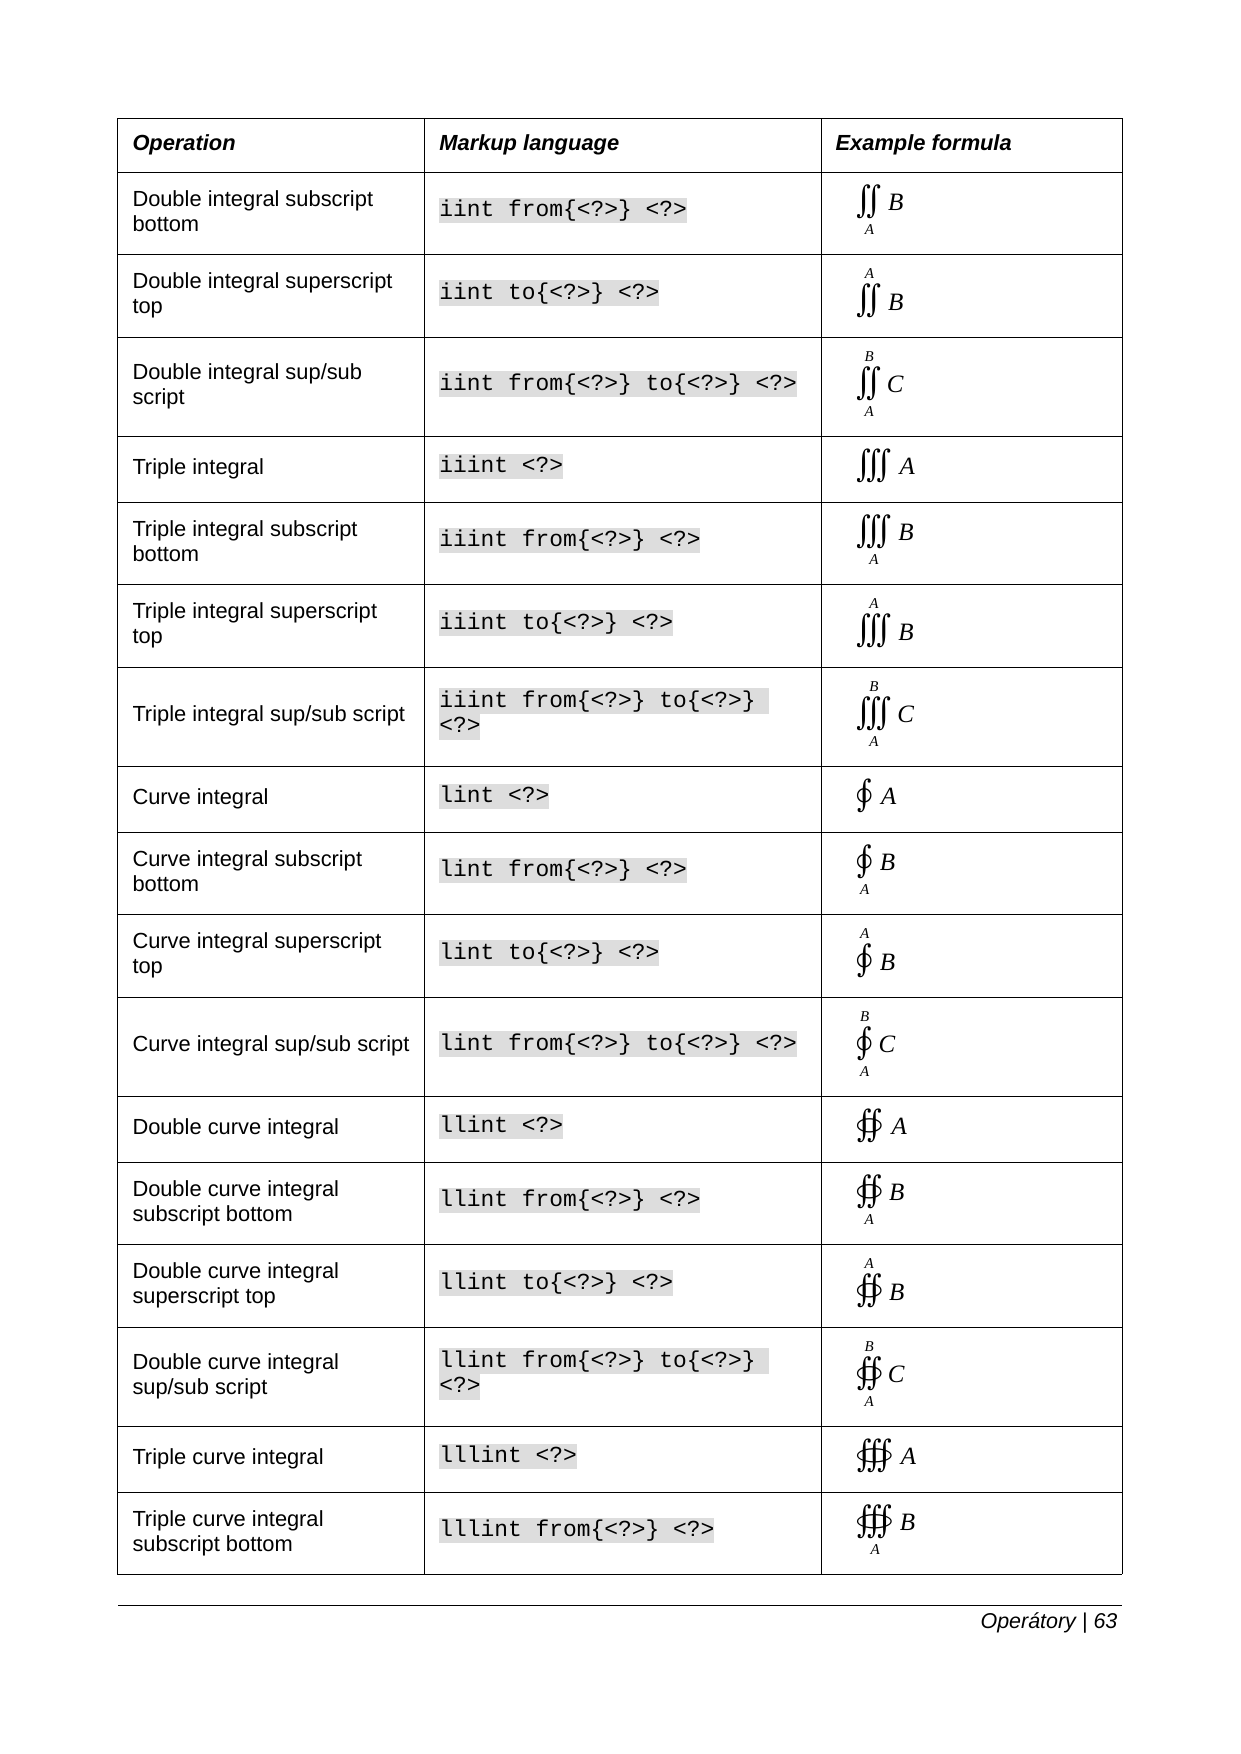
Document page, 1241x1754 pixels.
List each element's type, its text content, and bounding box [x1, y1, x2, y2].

table_cell [822, 173, 1122, 254]
table_cell Curve integral sup/sub script [118, 998, 424, 1096]
table_cell iint from{<?>} to{<?>} <?> [425, 338, 821, 436]
table_cell Triple integral subscript bottom [118, 503, 424, 584]
table_cell [822, 1245, 1122, 1327]
table_cell [822, 915, 1122, 997]
table_cell Triple curve integral [118, 1427, 424, 1492]
table_cell [822, 1163, 1122, 1244]
table_cell iiint <?> [425, 437, 821, 502]
table_header Example formula [822, 119, 1122, 172]
table_cell Triple curve integral subscript bottom [118, 1493, 424, 1574]
table_cell [822, 1328, 1122, 1426]
table_cell [822, 503, 1122, 584]
table_cell [822, 338, 1122, 436]
table_cell [822, 1493, 1122, 1574]
table_cell Curve integral subscript bottom [118, 833, 424, 914]
table_cell Triple integral [118, 437, 424, 502]
table_cell Double curve integral superscript top [118, 1245, 424, 1327]
table_cell Double curve integral subscript bottom [118, 1163, 424, 1244]
table_cell lint from{<?>} <?> [425, 833, 821, 914]
table_cell Double curve integral [118, 1097, 424, 1162]
table_cell lllint <?> [425, 1427, 821, 1492]
table_cell iiint to{<?>} <?> [425, 585, 821, 667]
table_cell llint to{<?>} <?> [425, 1245, 821, 1327]
table_cell Triple integral sup/sub script [118, 668, 424, 766]
table_cell Double curve integral sup/sub script [118, 1328, 424, 1426]
table_cell [822, 1427, 1122, 1492]
table_cell lint to{<?>} <?> [425, 915, 821, 997]
table_header Operation [118, 119, 424, 172]
table_cell lint <?> [425, 767, 821, 832]
table_cell [822, 437, 1122, 502]
table_cell Triple integral superscript top [118, 585, 424, 667]
table_cell iint from{<?>} <?> [425, 173, 821, 254]
table_cell lllint from{<?>} <?> [425, 1493, 821, 1574]
table_cell [822, 668, 1122, 766]
table_cell iint to{<?>} <?> [425, 255, 821, 337]
table_cell [822, 255, 1122, 337]
table_cell [822, 767, 1122, 832]
table_cell iiint from{<?>} <?> [425, 503, 821, 584]
table_cell llint <?> [425, 1097, 821, 1162]
table_cell Double integral sup/sub script [118, 338, 424, 436]
table_cell Curve integral superscript top [118, 915, 424, 997]
table_cell [822, 585, 1122, 667]
table_cell Double integral superscript top [118, 255, 424, 337]
table_cell llint from{<?>} <?> [425, 1163, 821, 1244]
table_cell Curve integral [118, 767, 424, 832]
table_cell [822, 998, 1122, 1096]
table_cell Double integral subscript bottom [118, 173, 424, 254]
table_cell iiint from{<?>} to{<?>} <?> [425, 668, 821, 766]
table_cell [822, 833, 1122, 914]
table_header Markup language [425, 119, 821, 172]
table_cell lint from{<?>} to{<?>} <?> [425, 998, 821, 1096]
table_cell llint from{<?>} to{<?>} <?> [425, 1328, 821, 1426]
table_cell [822, 1097, 1122, 1162]
